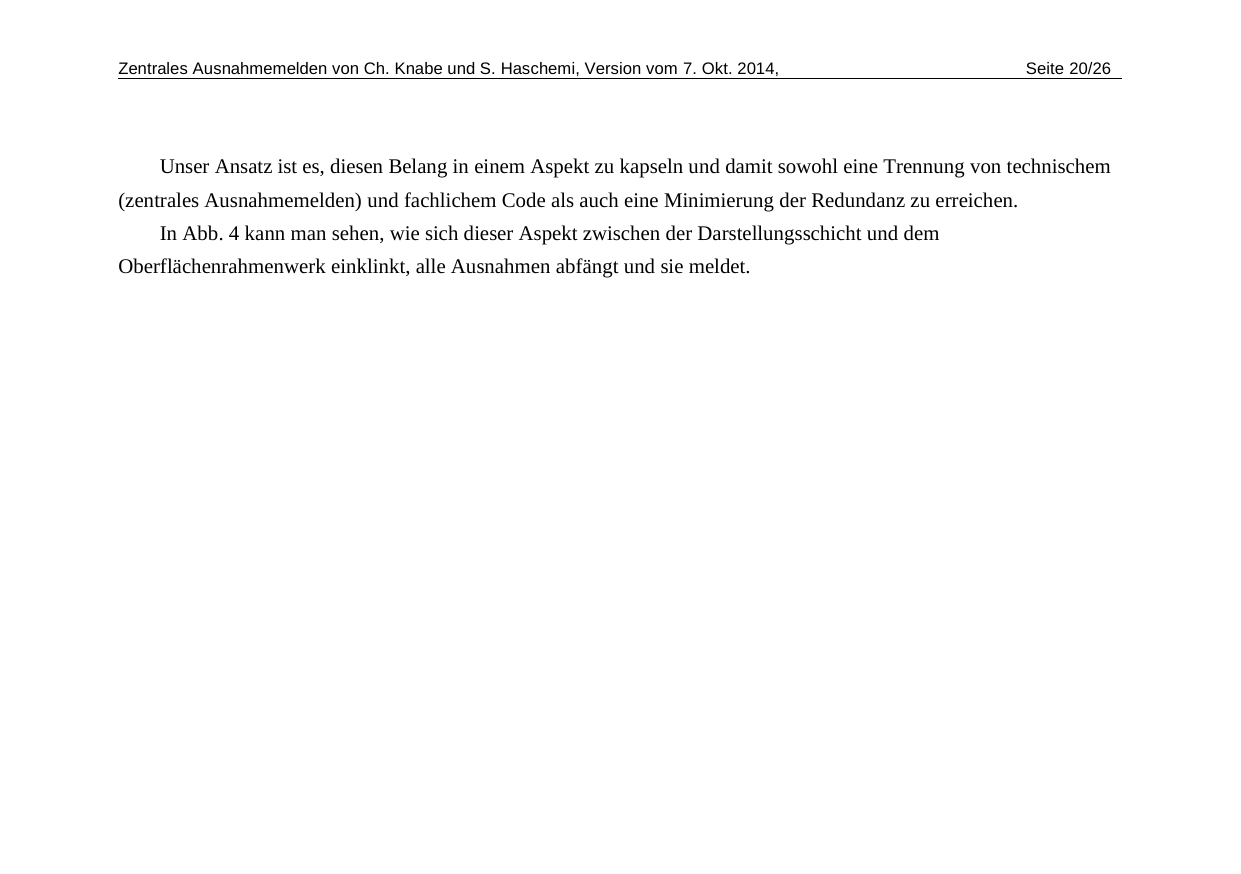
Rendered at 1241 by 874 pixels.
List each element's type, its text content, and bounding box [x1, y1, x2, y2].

text Unser Ansatz ist es, diesen Belang in einem Aspekt zu kapseln und damit sowohl eine Trennung von technischem (zentrales Ausnahmemelden) und fachlichem Code als auch eine Minimierung der Redundanz zu erreichen. [118, 147, 1122, 214]
text In Abb. 4 kann man sehen, wie sich dieser Aspekt zwischen der Darstellungsschicht und dem Oberflächenrahmenwerk einklinkt, alle Ausnahmen abfängt und sie meldet. [118, 214, 1122, 281]
